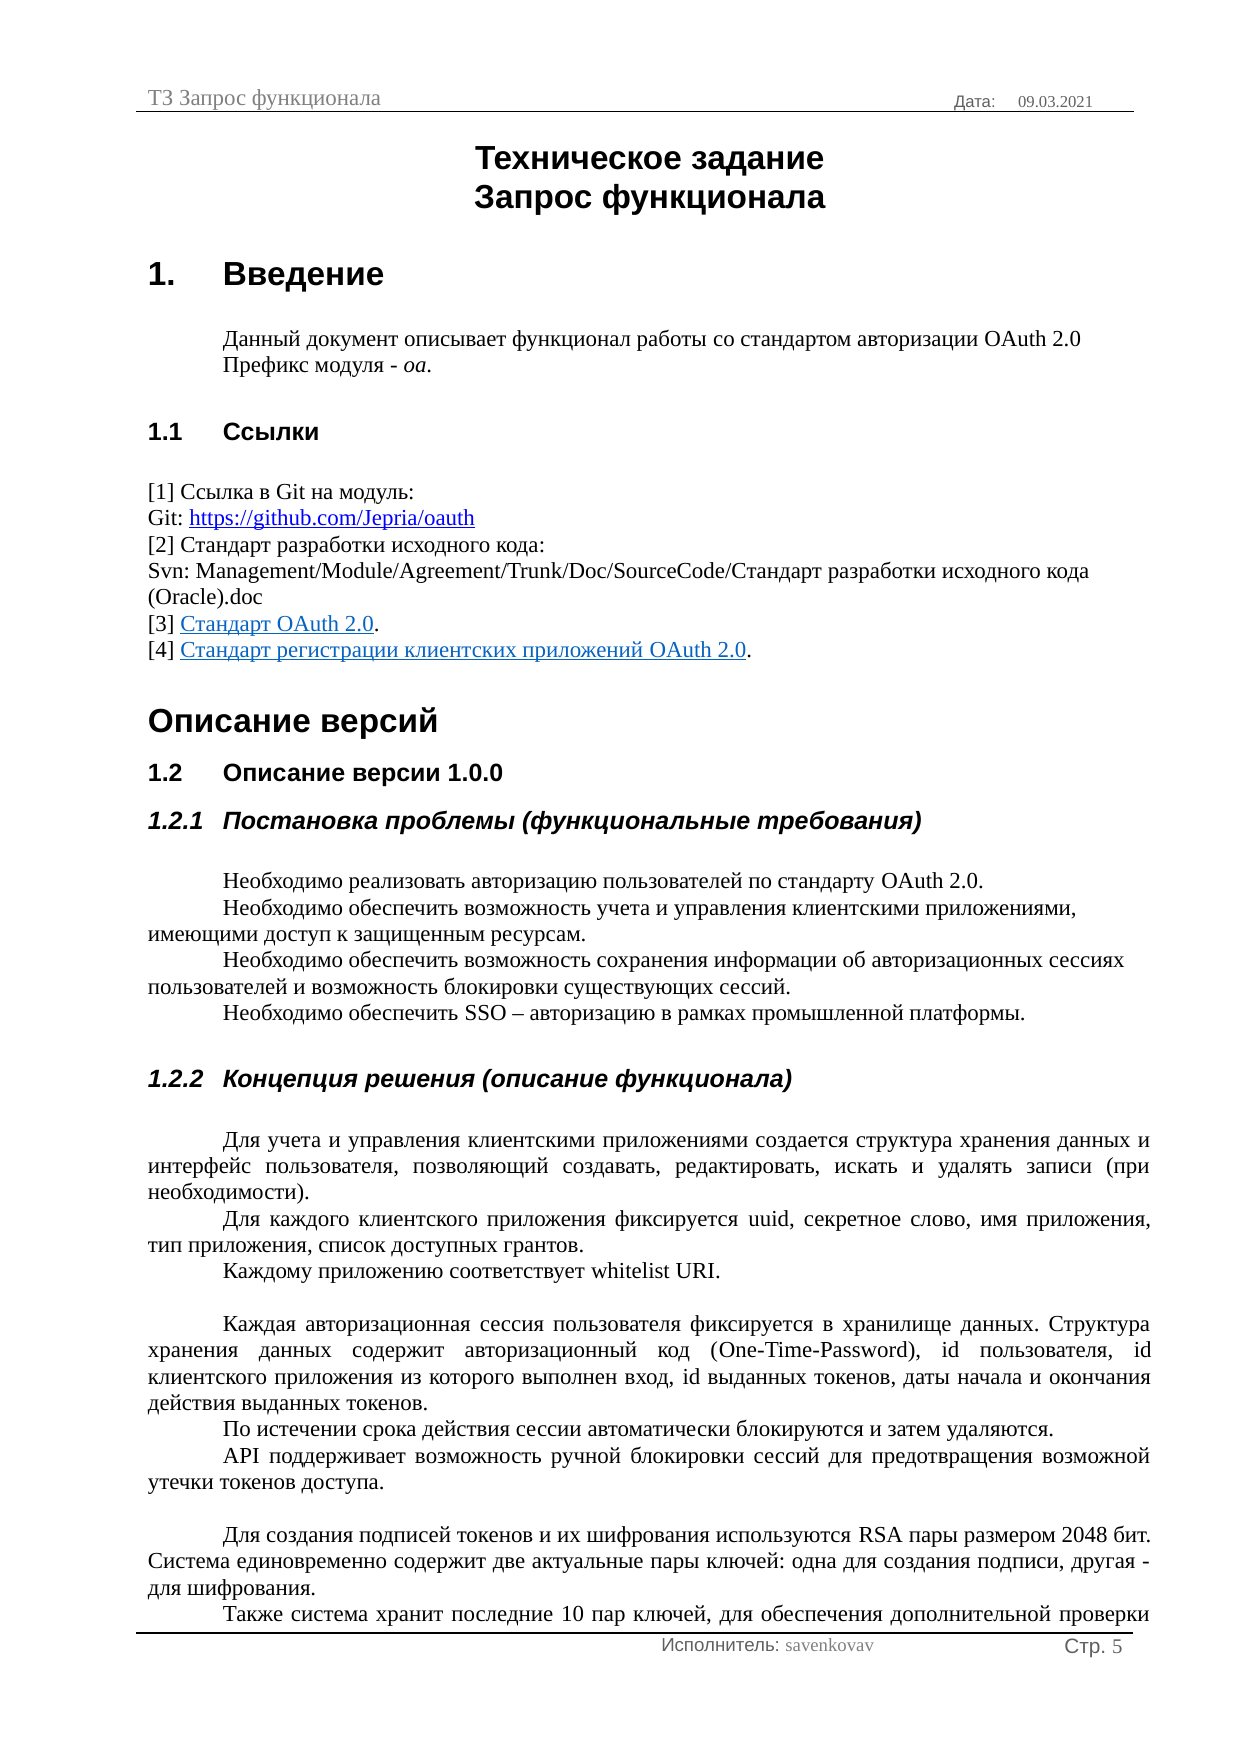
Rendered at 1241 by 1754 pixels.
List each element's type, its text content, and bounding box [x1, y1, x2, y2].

text Техническое задание [148, 138, 1152, 177]
text Для создания подписей токенов и их шифрования используются RSA пары размером 2048 бит. Система единовременно содержит две актуальные пары ключей: одна для создания подписи, другая -для шифрования. [148, 1521, 1152, 1600]
text API поддерживает возможность ручной блокировки сессий для предотвращения возможной утечки токенов доступа. [148, 1442, 1152, 1494]
subtitle Введение [148, 254, 1152, 292]
subtitle Описание версии 1.0.0 [148, 758, 1152, 787]
text Запрос функционала [148, 177, 1152, 215]
subtitle Ссылки [148, 417, 1152, 445]
subtitle Постановка проблемы (функциональные требования) [148, 806, 1152, 835]
text [4] Стандарт регистрации клиентских приложений OAuth 2.0. [148, 636, 1152, 662]
text Данный документ описывает функционал работы cо стандартом авторизации OAuth 2.0 [148, 325, 1152, 351]
text Git: https://github.com/Jepria/oauth [148, 504, 1152, 531]
text Каждая авторизационная сессия пользователя фиксируется в хранилище данных. Структура хранения данных содержит авторизационный код (One-Time-Password), id пользователя, id клиентского приложения из которого выполнен вход, id выданных токенов, даты начала и окончания действия выданных токенов. [148, 1310, 1152, 1416]
text Для учета и управления клиентскими приложениями создается структура хранения данных и интерфейс пользователя, позволяющий создавать, редактировать, искать и удалять записи (при необходимости). [148, 1126, 1152, 1205]
text Необходимо обеспечить возможность учета и управления клиентскими приложениями, имеющими доступ к защищенным ресурсам. [148, 894, 1152, 946]
text [1] Ссылка в Git на модуль: [148, 478, 1152, 504]
text Svn: Management/Module/Agreement/Trunk/Doc/SourceCode/Стандарт разработки исходного кода (Oracle).doc [148, 557, 1152, 610]
text Префикс модуля - oa. [148, 351, 1152, 378]
text Для каждого клиентского приложения фиксируется uuid, секретное слово, имя приложения, тип приложения, список доступных грантов. [148, 1205, 1152, 1257]
text [2] Стандарт разработки исходного кода: [148, 531, 1152, 557]
text [3] Стандарт OAuth 2.0. [148, 610, 1152, 636]
text Необходимо обеспечить SSO – авторизацию в рамках промышленной платформы. [148, 999, 1152, 1025]
text Необходимо обеспечить возможность сохранения информации об авторизационных сессиях пользователей и возможность блокировки существующих сессий. [148, 946, 1152, 999]
text Также система хранит последние 10 пар ключей, для обеспечения дополнительной проверки [148, 1600, 1152, 1626]
text По истечении срока действия сессии автоматически блокируются и затем удаляются. [148, 1416, 1152, 1442]
subtitle Описание версий [148, 701, 1152, 740]
text Необходимо реализовать авторизацию пользователей по стандарту OAuth 2.0. [148, 867, 1152, 894]
text Каждому приложению соответствует whitelist URI. [148, 1257, 1152, 1284]
subtitle Концепция решения (описание функционала) [148, 1064, 1152, 1093]
